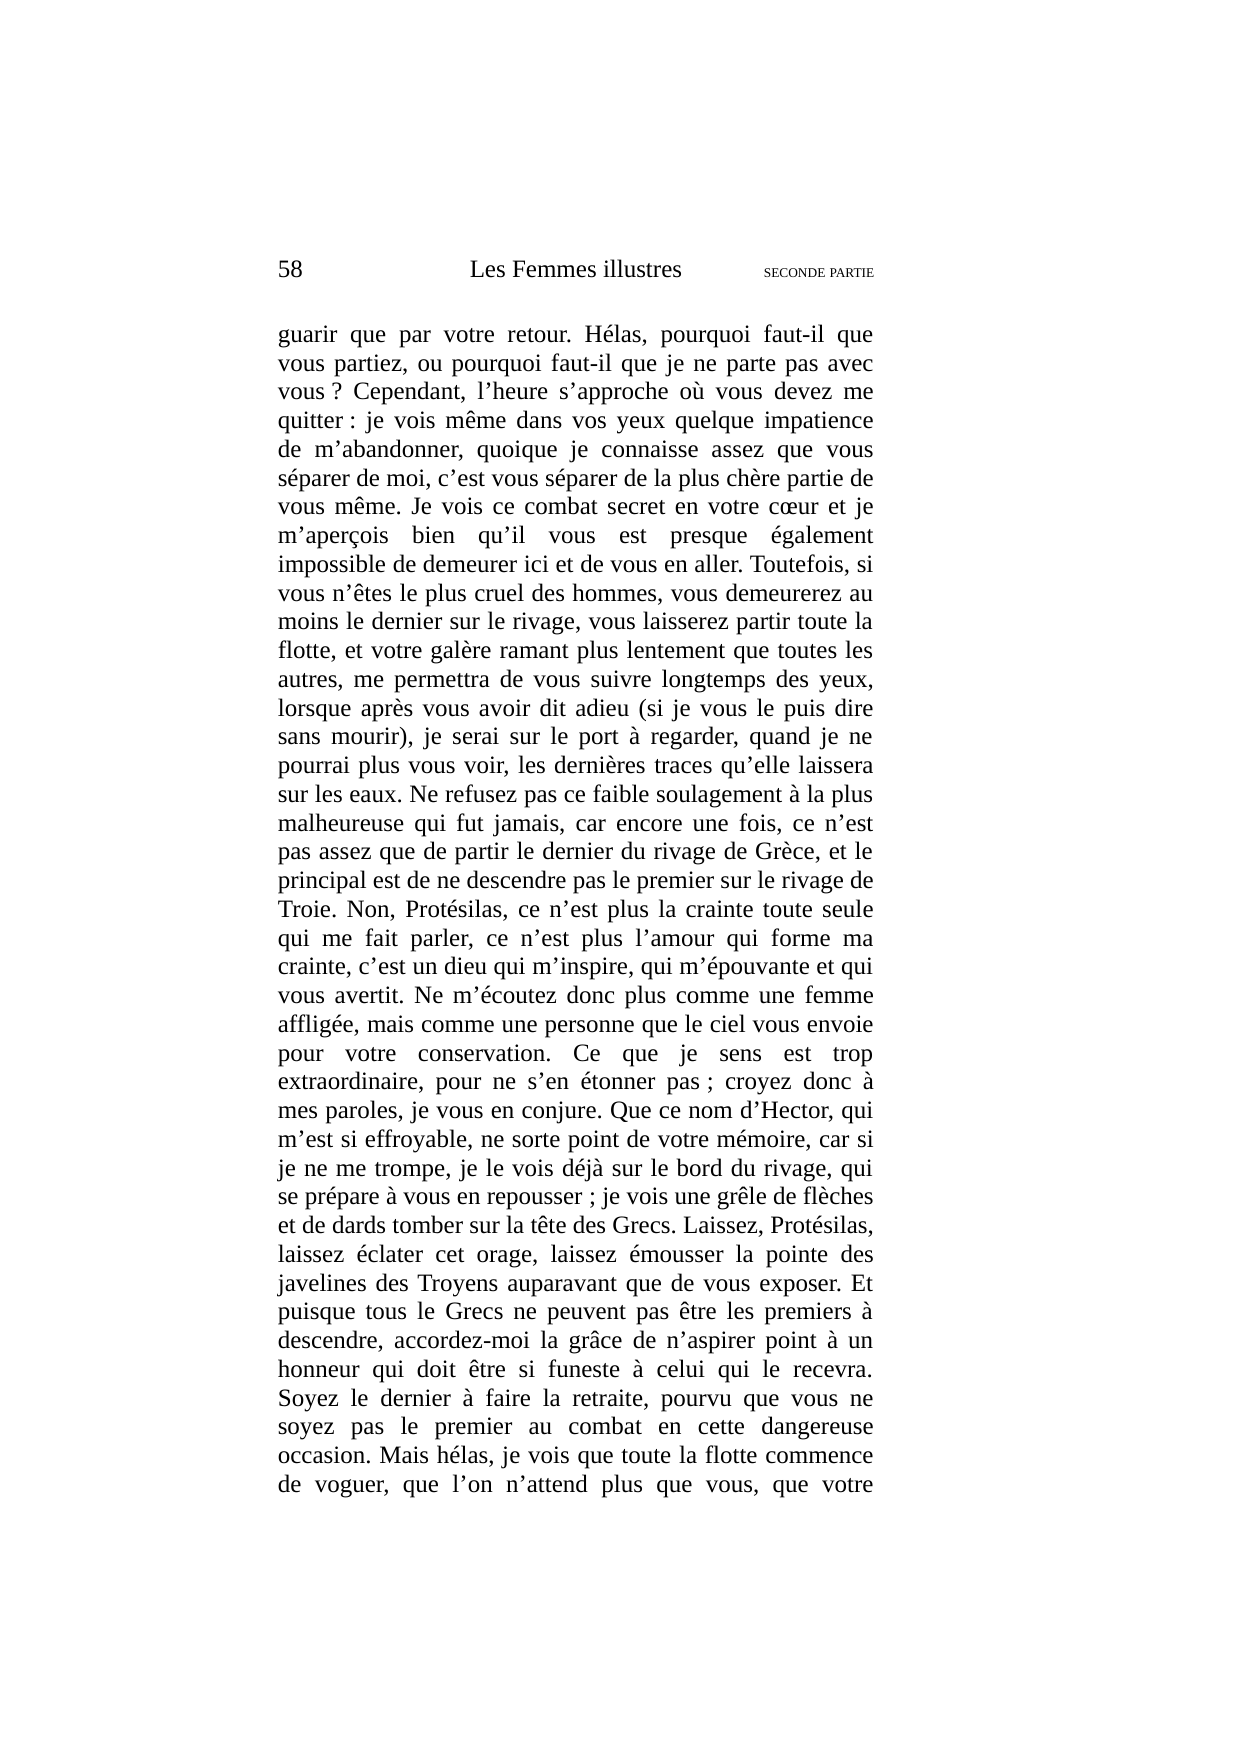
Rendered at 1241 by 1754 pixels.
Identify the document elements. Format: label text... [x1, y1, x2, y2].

text guarir que par votre retour. Hélas, pourquoi faut-il que vous partiez, ou pourquoi faut-il que je ne parte pas avec vous ? Cependant, l’heure s’approche où vous devez me quitter : je vois même dans vos yeux quelque impatience de m’abandonner, quoique je connaisse assez que vous séparer de moi, c’est vous séparer de la plus chère partie de vous même. Je vois ce combat secret en votre cœur et je m’aperçois bien qu’il vous est presque également impossible de demeurer ici et de vous en aller. Toutefois, si vous n’êtes le plus cruel des hommes, vous demeurerez au moins le dernier sur le rivage, vous laisserez partir toute la flotte, et votre galère ramant plus lentement que toutes les autres, me permettra de vous suivre longtemps des yeux, lorsque après vous avoir dit adieu (si je vous le puis dire sans mourir), je serai sur le port à regarder, quand je ne pourrai plus vous voir, les dernières traces qu’elle laissera sur les eaux. Ne refusez pas ce faible soulagement à la plus malheureuse qui fut jamais, car encore une fois, ce n’est pas assez que de partir le dernier du rivage de Grèce, et le principal est de ne descendre pas le premier sur le rivage de Troie. Non, Protésilas, ce n’est plus la crainte toute seule qui me fait parler, ce n’est plus l’amour qui forme ma crainte, c’est un dieu qui m’inspire, qui m’épouvante et qui vous avertit. Ne m’écoutez donc plus comme une femme affligée, mais comme une personne que le ciel vous envoie pour votre conservation. Ce que je sens est trop extraordinaire, pour ne s’en étonner pas ; croyez donc à mes paroles, je vous en conjure. Que ce nom d’Hector, qui m’est si effroyable, ne sorte point de votre mémoire, car si je ne me trompe, je le vois déjà sur le bord du rivage, qui se prépare à vous en repousser ; je vois une grêle de flèches et de dards tomber sur la tête des Grecs. Laissez, Protésilas, laissez éclater cet orage, laissez émousser la pointe des javelines des Troyens auparavant que de vous exposer. Et puisque tous le Grecs ne peuvent pas être les premiers à descendre, accordez-moi la grâce de n’aspirer point à un honneur qui doit être si funeste à celui qui le recevra. Soyez le dernier à faire la retraite, pourvu que vous ne soyez pas le premier au combat en cette dangereuse occasion. Mais hélas, je vois que toute la flotte commence de voguer, que l’on n’attend plus que vous, que votre [278, 319, 874, 1498]
